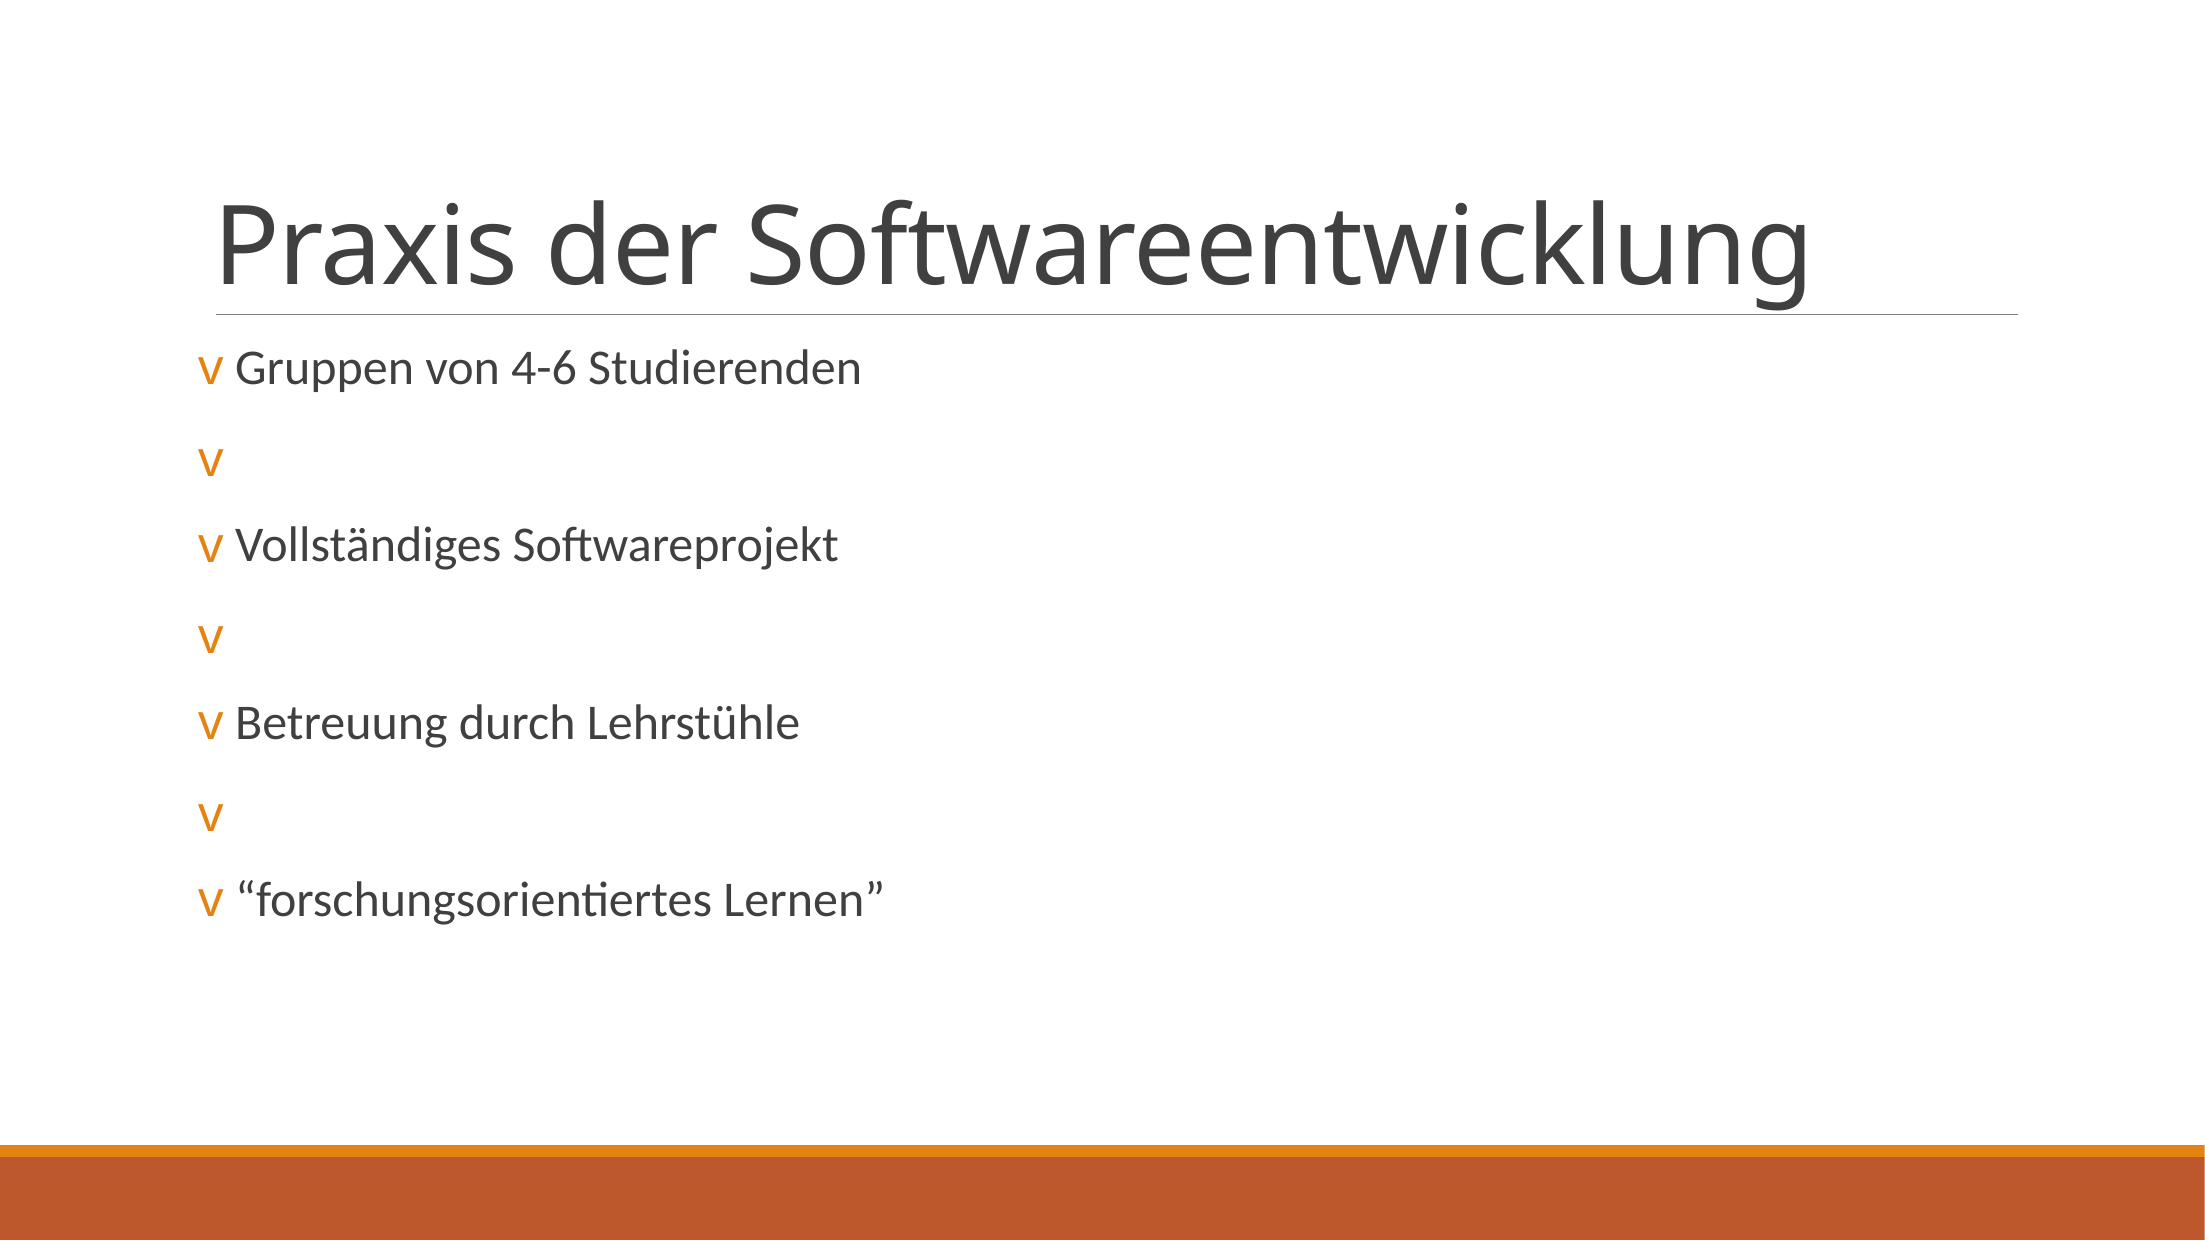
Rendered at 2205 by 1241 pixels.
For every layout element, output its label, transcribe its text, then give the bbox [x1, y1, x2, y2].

list Gruppen von 4-6 Studierenden Vollständiges Softwareprojekt Betreuung durch Lehrstühle “forschungsorientiertes Lernen” [198, 333, 2018, 1062]
title Praxis der Softwareentwicklung [198, 51, 2018, 315]
